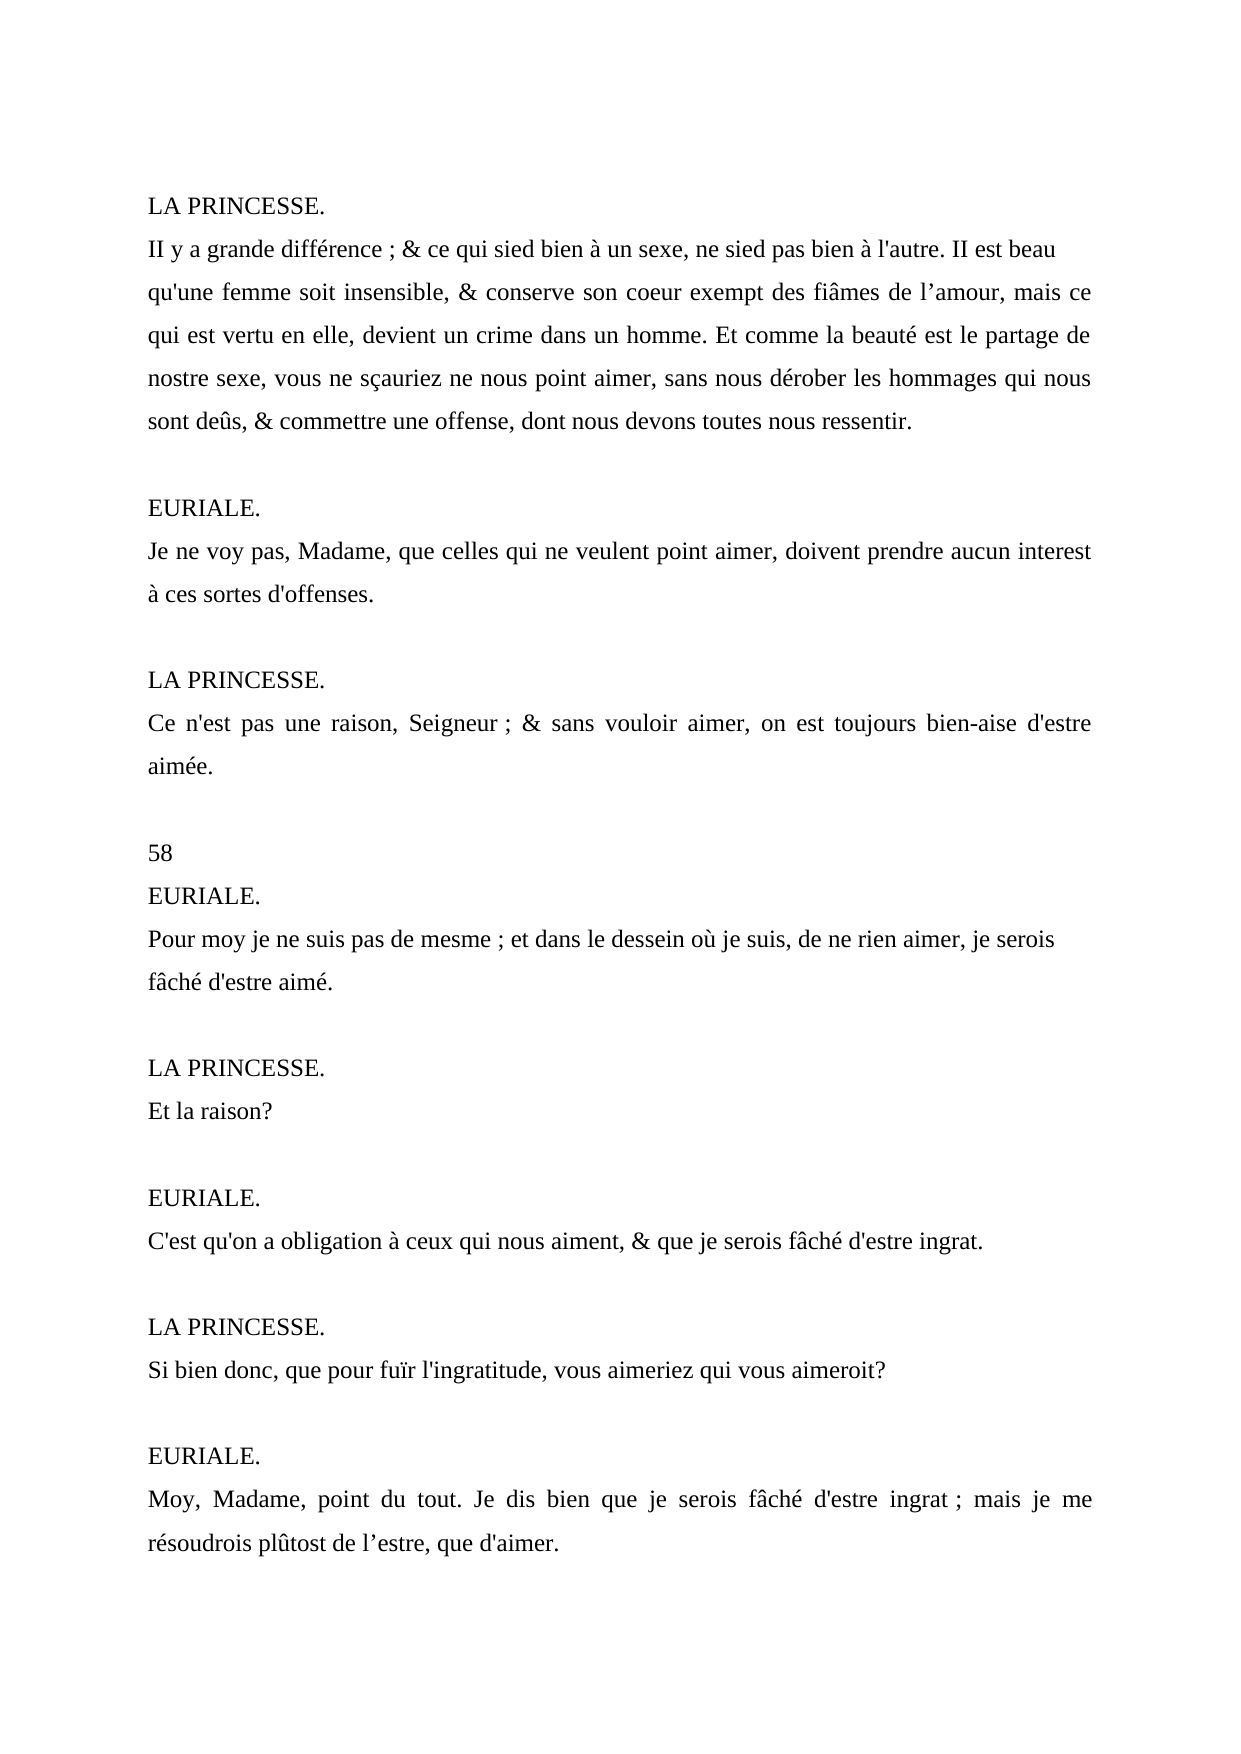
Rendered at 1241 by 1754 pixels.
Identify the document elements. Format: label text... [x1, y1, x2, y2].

text LA PRINCESSE. [148, 665, 1093, 694]
text EURIALE. [148, 493, 1093, 521]
text LA PRINCESSE. [148, 1053, 1093, 1082]
text qu'une femme soit insensible, & conserve son coeur exempt des fiâmes de l’amour, mais ce qui est vertu en elle, devient un crime dans un homme. Et comme la beauté est le partage de nostre sexe, vous ne sçauriez ne nous point aimer, sans nous dérober les hommages qui nous sont deûs, & commettre une offense, dont nous devons toutes nous ressentir. [148, 277, 1093, 435]
text Si bien donc, que pour fuïr l'ingratitude, vous aimeriez qui vous aimeroit? [148, 1355, 1093, 1384]
text Moy, Madame, point du tout. Je dis bien que je serois fâché d'estre ingrat ; mais je me résoudrois plûtost de l’estre, que d'aimer. [148, 1484, 1093, 1556]
text Pour moy je ne suis pas de mesme ; et dans le dessein où je suis, de ne rien aimer, je serois [148, 924, 1093, 953]
text C'est qu'on a obligation à ceux qui nous aiment, & que je serois fâché d'estre ingrat. [148, 1226, 1093, 1254]
text Ce n'est pas une raison, Seigneur ; & sans vouloir aimer, on est toujours bien-aise d'estre aimée. [148, 708, 1093, 780]
text EURIALE. [148, 1441, 1093, 1470]
text LA PRINCESSE. [148, 1312, 1093, 1341]
text 58 [148, 838, 1093, 866]
text EURIALE. [148, 1183, 1093, 1211]
text LA PRINCESSE. [148, 191, 1093, 219]
text II y a grande différence ; & ce qui sied bien à un sexe, ne sied pas bien à l'autre. II est beau [148, 234, 1093, 263]
text Je ne voy pas, Madame, que celles qui ne veulent point aimer, doivent prendre aucun interest à ces sortes d'offenses. [148, 536, 1093, 608]
text Et la raison? [148, 1096, 1093, 1125]
text fâché d'estre aimé. [148, 967, 1093, 996]
text EURIALE. [148, 881, 1093, 909]
